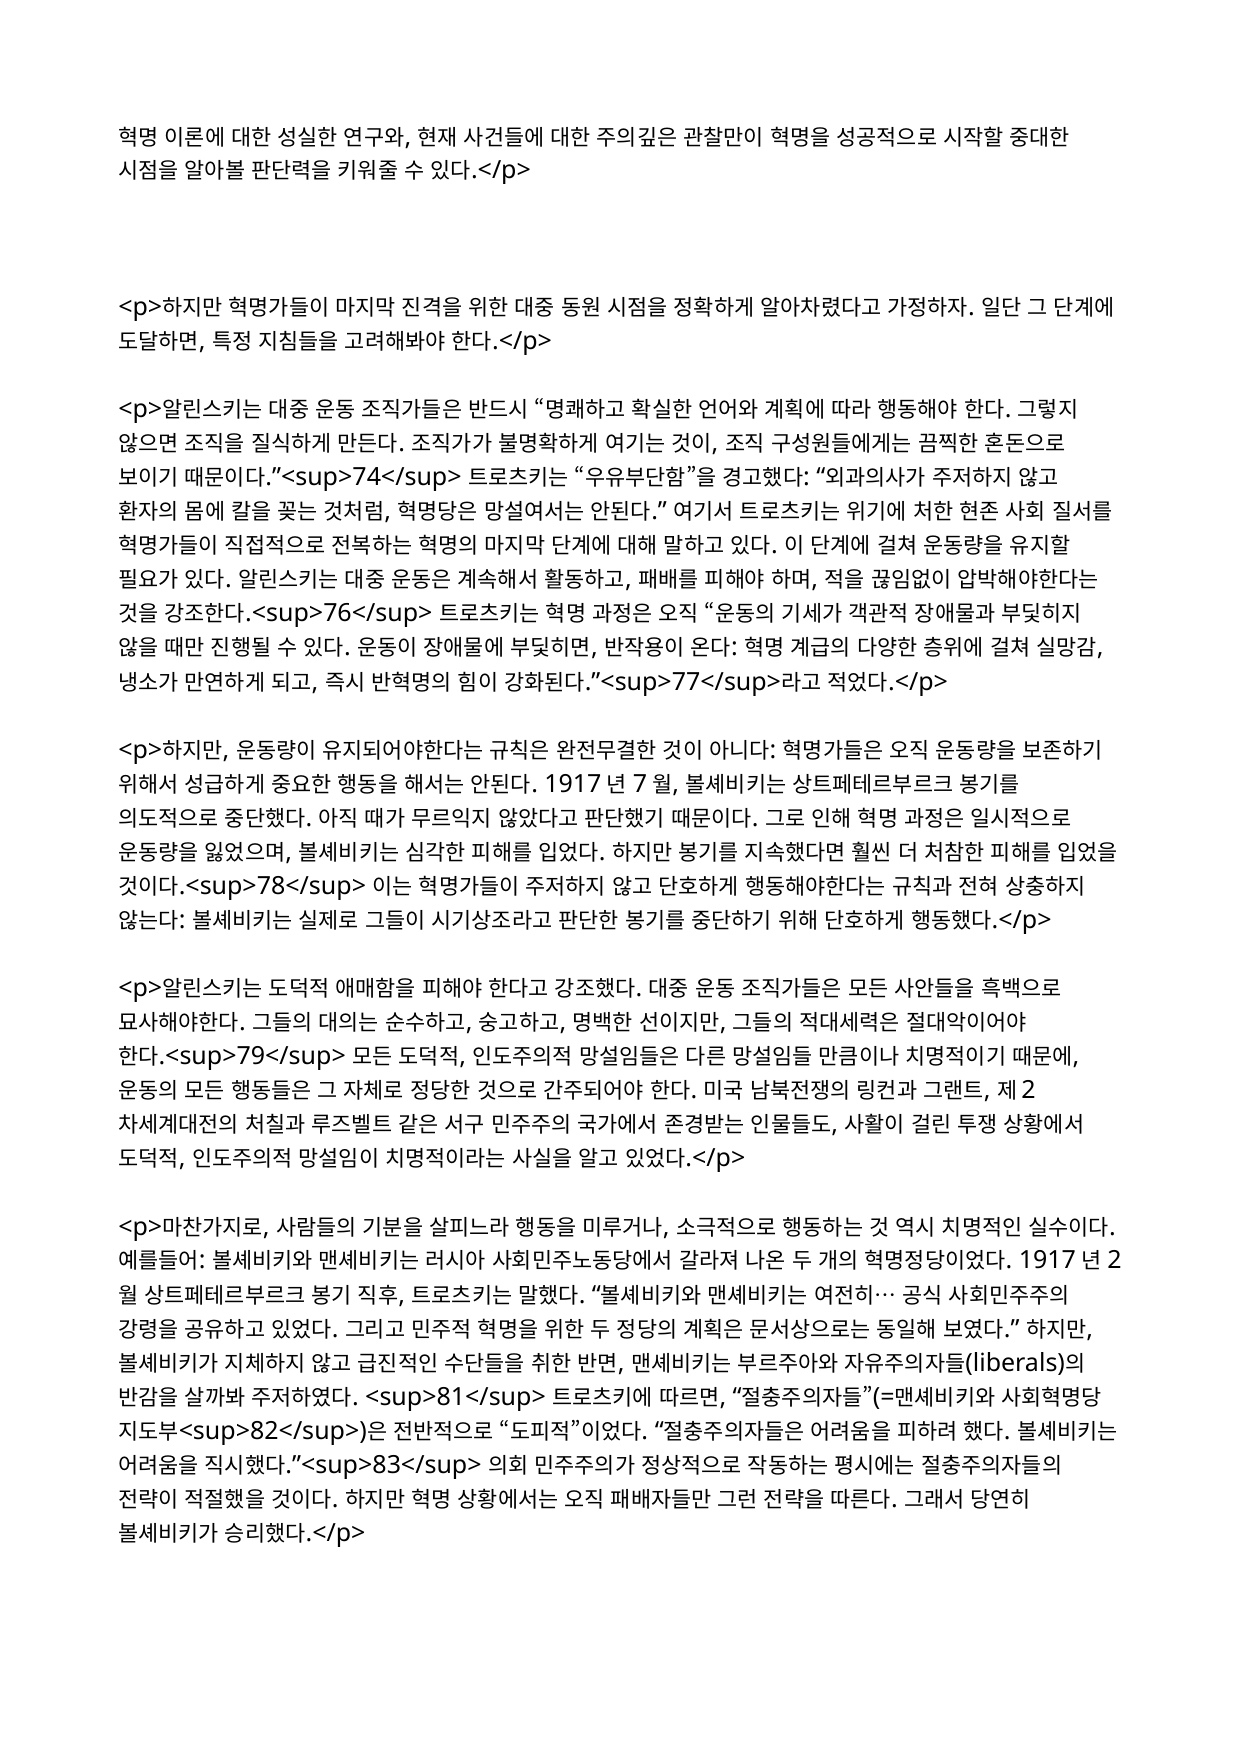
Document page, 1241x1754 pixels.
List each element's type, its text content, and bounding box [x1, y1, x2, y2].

text 혁명 이론에 대한 성실한 연구와, 현재 사건들에 대한 주의깊은 관찰만이 혁명을 성공적으로 시작할 중대한 시점을 알아볼 판단력을 키워줄 수 있다.</p> [118, 118, 1122, 186]
text <p>하지만 혁명가들이 마지막 진격을 위한 대중 동원 시점을 정확하게 알아차렸다고 가정하자. 일단 그 단계에 도달하면, 특정 지침들을 고려해봐야 한다.</p> [118, 288, 1122, 357]
text <p>알린스키는 대중 운동 조직가들은 반드시 “명쾌하고 확실한 언어와 계획에 따라 행동해야 한다. 그렇지 않으면 조직을 질식하게 만든다. 조직가가 불명확하게 여기는 것이, 조직 구성원들에게는 끔찍한 혼돈으로 보이기 때문이다.”<sup>74</sup> 트로츠키는 “우유부단함”을 경고했다: “외과의사가 주저하지 않고 환자의 몸에 칼을 꽂는 것처럼, 혁명당은 망설여서는 안된다.” 여기서 트로츠키는 위기에 처한 현존 사회 질서를 혁명가들이 직접적으로 전복하는 혁명의 마지막 단계에 대해 말하고 있다. 이 단계에 걸쳐 운동량을 유지할 필요가 있다. 알린스키는 대중 운동은 계속해서 활동하고, 패배를 피해야 하며, 적을 끊임없이 압박해야한다는 것을 강조한다.<sup>76</sup> 트로츠키는 혁명 과정은 오직 “운동의 기세가 객관적 장애물과 부딫히지 않을 때만 진행될 수 있다. 운동이 장애물에 부딫히면, 반작용이 온다: 혁명 계급의 다양한 층위에 걸쳐 실망감, 냉소가 만연하게 되고, 즉시 반혁명의 힘이 강화된다.”<sup>77</sup>라고 적었다.</p> [118, 391, 1122, 697]
text <p>하지만, 운동량이 유지되어야한다는 규칙은 완전무결한 것이 아니다: 혁명가들은 오직 운동량을 보존하기 위해서 성급하게 중요한 행동을 해서는 안된다. 1917년 7월, 볼셰비키는 상트페테르부르크 봉기를 의도적으로 중단했다. 아직 때가 무르익지 않았다고 판단했기 때문이다. 그로 인해 혁명 과정은 일시적으로 운동량을 잃었으며, 볼셰비키는 심각한 피해를 입었다. 하지만 봉기를 지속했다면 훨씬 더 처참한 피해를 입었을 것이다.<sup>78</sup> 이는 혁명가들이 주저하지 않고 단호하게 행동해야한다는 규칙과 전혀 상충하지 않는다: 볼셰비키는 실제로 그들이 시기상조라고 판단한 봉기를 중단하기 위해 단호하게 행동했다.</p> [118, 731, 1122, 936]
text <p>마찬가지로, 사람들의 기분을 살피느라 행동을 미루거나, 소극적으로 행동하는 것 역시 치명적인 실수이다. 예를들어: 볼셰비키와 맨셰비키는 러시아 사회민주노동당에서 갈라져 나온 두 개의 혁명정당이었다. 1917년 2월 상트페테르부르크 봉기 직후, 트로츠키는 말했다. “볼셰비키와 맨셰비키는 여전히… 공식 사회민주주의 강령을 공유하고 있었다. 그리고 민주적 혁명을 위한 두 정당의 계획은 문서상으로는 동일해 보였다.” 하지만, 볼셰비키가 지체하지 않고 급진적인 수단들을 취한 반면, 맨셰비키는 부르주아와 자유주의자들(liberals)의 반감을 살까봐 주저하였다. <sup>81</sup> 트로츠키에 따르면, “절충주의자들”(=맨셰비키와 사회혁명당 지도부<sup>82</sup>)은 전반적으로 “도피적”이었다. “절충주의자들은 어려움을 피하려 했다. 볼셰비키는 어려움을 직시했다.”<sup>83</sup> 의회 민주주의가 정상적으로 작동하는 평시에는 절충주의자들의 전략이 적절했을 것이다. 하지만 혁명 상황에서는 오직 패배자들만 그런 전략을 따른다. 그래서 당연히 볼셰비키가 승리했다.</p> [118, 1208, 1122, 1549]
text <p>알린스키는 도덕적 애매함을 피해야 한다고 강조했다. 대중 운동 조직가들은 모든 사안들을 흑백으로 묘사해야한다. 그들의 대의는 순수하고, 숭고하고, 명백한 선이지만, 그들의 적대세력은 절대악이어야 한다.<sup>79</sup> 모든 도덕적, 인도주의적 망설임들은 다른 망설임들 만큼이나 치명적이기 때문에, 운동의 모든 행동들은 그 자체로 정당한 것으로 간주되어야 한다. 미국 남북전쟁의 링컨과 그랜트, 제2차세계대전의 처칠과 루즈벨트 같은 서구 민주주의 국가에서 존경받는 인물들도, 사활이 걸린 투쟁 상황에서 도덕적, 인도주의적 망설임이 치명적이라는 사실을 알고 있었다.</p> [118, 970, 1122, 1174]
